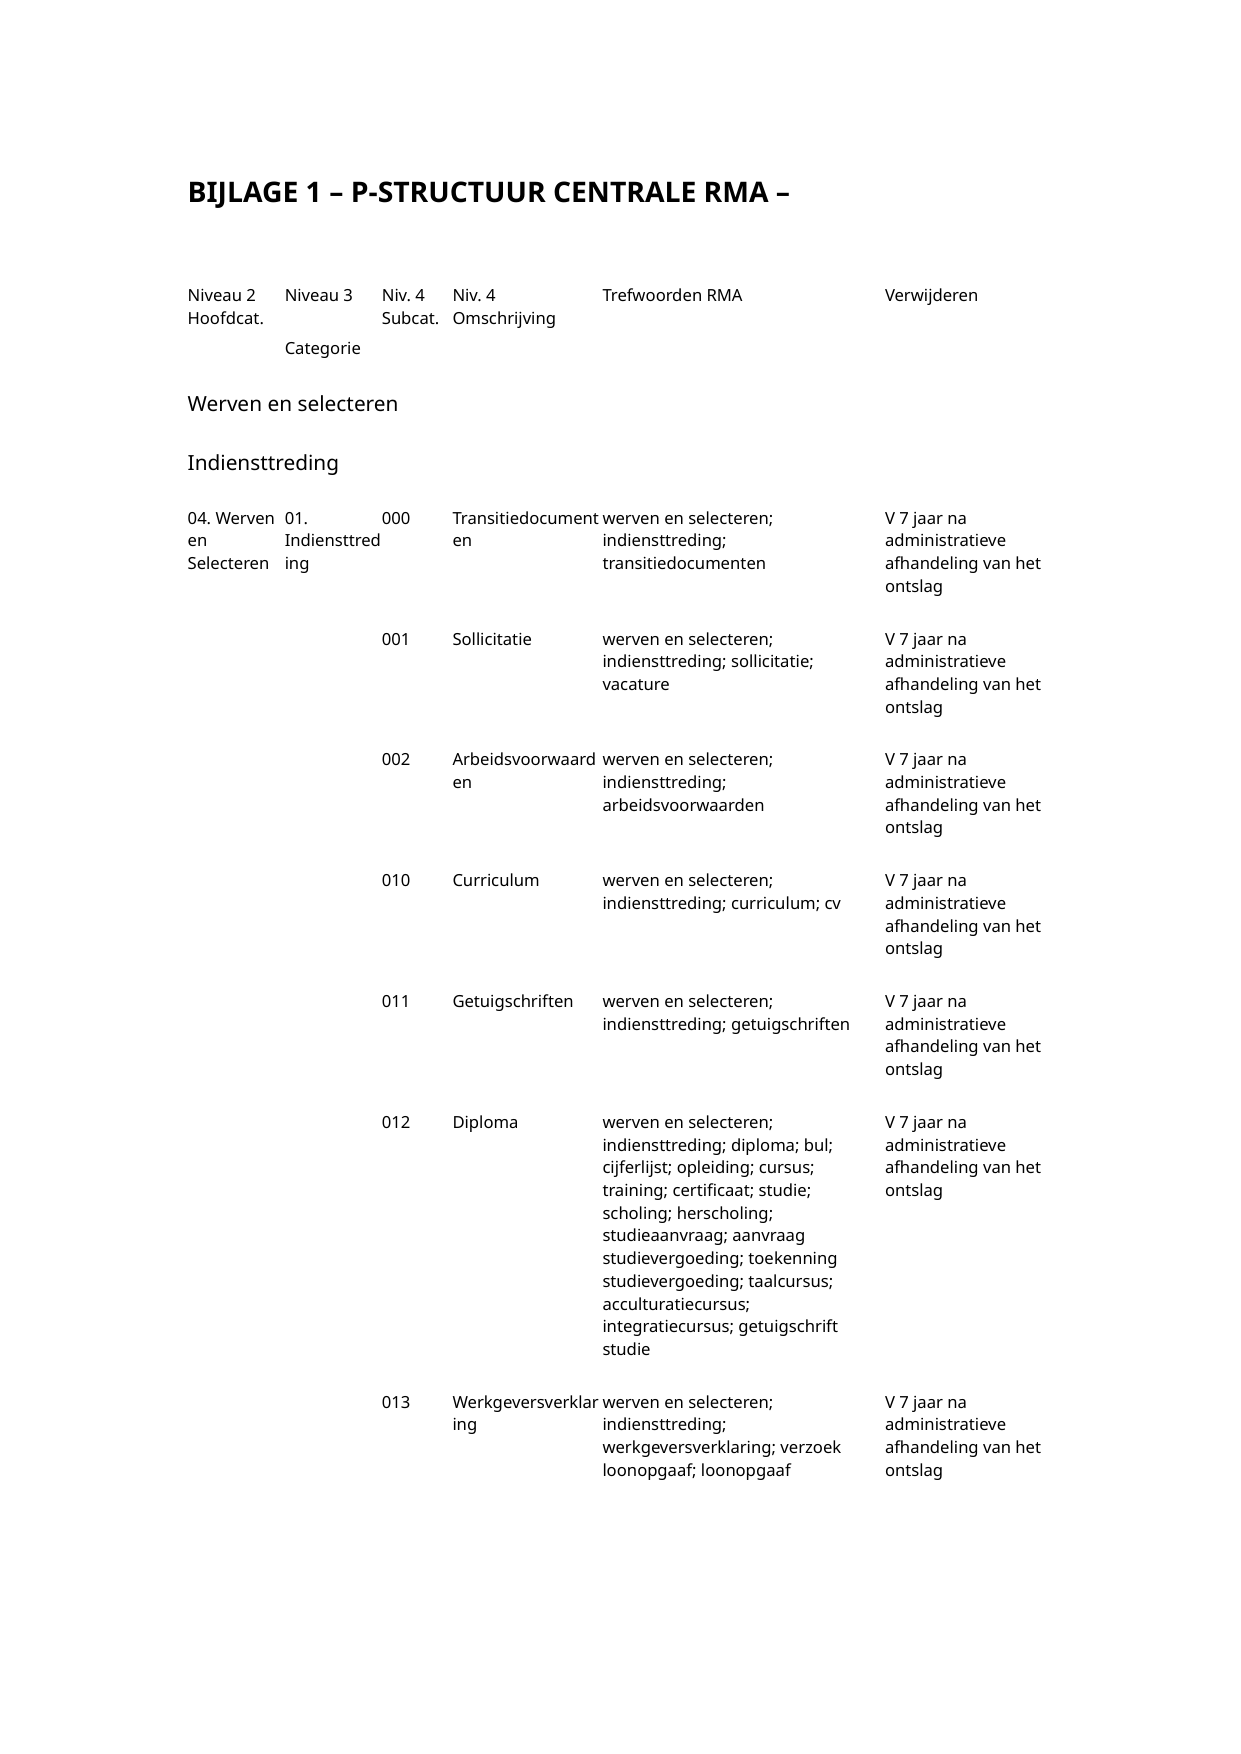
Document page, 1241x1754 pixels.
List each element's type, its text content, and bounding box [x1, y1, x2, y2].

table_cell [285, 748, 382, 869]
table_cell [188, 627, 284, 748]
table_cell V 7 jaar na administratieve afhandeling van het ontslag [885, 627, 1053, 748]
table_cell werven en selecteren; indiensttreding; transitiedocumenten [602, 506, 885, 627]
table_cell 012 [382, 1111, 452, 1390]
table_cell V 7 jaar na administratieve afhandeling van het ontslag [885, 748, 1053, 869]
table_cell 001 [382, 627, 452, 748]
table_cell [188, 1111, 284, 1390]
table_header Verwijderen [885, 284, 1053, 389]
table_cell werven en selecteren; indiensttreding; arbeidsvoorwaarden [602, 748, 885, 869]
table_cell 04. Werven en Selecteren [188, 506, 284, 627]
table_cell Diploma [452, 1111, 602, 1390]
table_cell 002 [382, 748, 452, 869]
table_cell [285, 869, 382, 990]
table_cell V 7 jaar na administratieve afhandeling van het ontslag [885, 990, 1053, 1111]
subtitle BIJLAGE 1 – P-STRUCTUUR CENTRALE RMA – [187, 172, 1053, 211]
table_cell V 7 jaar na administratieve afhandeling van het ontslag [885, 1390, 1053, 1511]
table_cell Arbeidsvoorwaarden [452, 748, 602, 869]
table_cell V 7 jaar na administratieve afhandeling van het ontslag [885, 869, 1053, 990]
table_cell [188, 869, 284, 990]
table_cell werven en selecteren; indiensttreding; getuigschriften [602, 990, 885, 1111]
table_cell Getuigschriften [452, 990, 602, 1111]
table_header Niv. 4 Subcat. [382, 284, 452, 389]
table_cell Curriculum [452, 869, 602, 990]
table_cell Werkgeversverklaring [452, 1390, 602, 1511]
table_cell [285, 990, 382, 1111]
table_header Niveau 2 Hoofdcat. [188, 284, 284, 389]
table_cell [188, 990, 284, 1111]
table_cell [285, 627, 382, 748]
table_cell werven en selecteren; indiensttreding; sollicitatie; vacature [602, 627, 885, 748]
table_cell Werven en selecteren [188, 390, 1053, 448]
table_cell V 7 jaar na administratieve afhandeling van het ontslag [885, 506, 1053, 627]
table_cell [188, 1390, 284, 1511]
table_cell [285, 1111, 382, 1390]
table_cell 011 [382, 990, 452, 1111]
table_cell [188, 748, 284, 869]
table_header Trefwoorden RMA [602, 284, 885, 389]
table_cell 013 [382, 1390, 452, 1511]
table_cell [285, 1390, 382, 1511]
table_cell Sollicitatie [452, 627, 602, 748]
table_cell werven en selecteren; indiensttreding; werkgeversverklaring; verzoek loonopgaaf; loonopgaaf [602, 1390, 885, 1511]
table_cell 01. Indiensttreding [285, 506, 382, 627]
table_cell werven en selecteren; indiensttreding; curriculum; cv [602, 869, 885, 990]
table_cell werven en selecteren; indiensttreding; diploma; bul; cijferlijst; opleiding; cursus; training; certificaat; studie; scholing; herscholing; studieaanvraag; aanvraag studievergoeding; toekenning studievergoeding; taalcursus; acculturatiecursus; integratiecursus; getuigschrift studie [602, 1111, 885, 1390]
table_cell 010 [382, 869, 452, 990]
table_cell 000 [382, 506, 452, 627]
table_cell V 7 jaar na administratieve afhandeling van het ontslag [885, 1111, 1053, 1390]
table_header Niv. 4 Omschrijving [452, 284, 602, 389]
table_header Niveau 3 Categorie [285, 284, 382, 389]
table_cell Transitiedocumenten [452, 506, 602, 627]
table_cell Indiensttreding [188, 448, 1053, 506]
